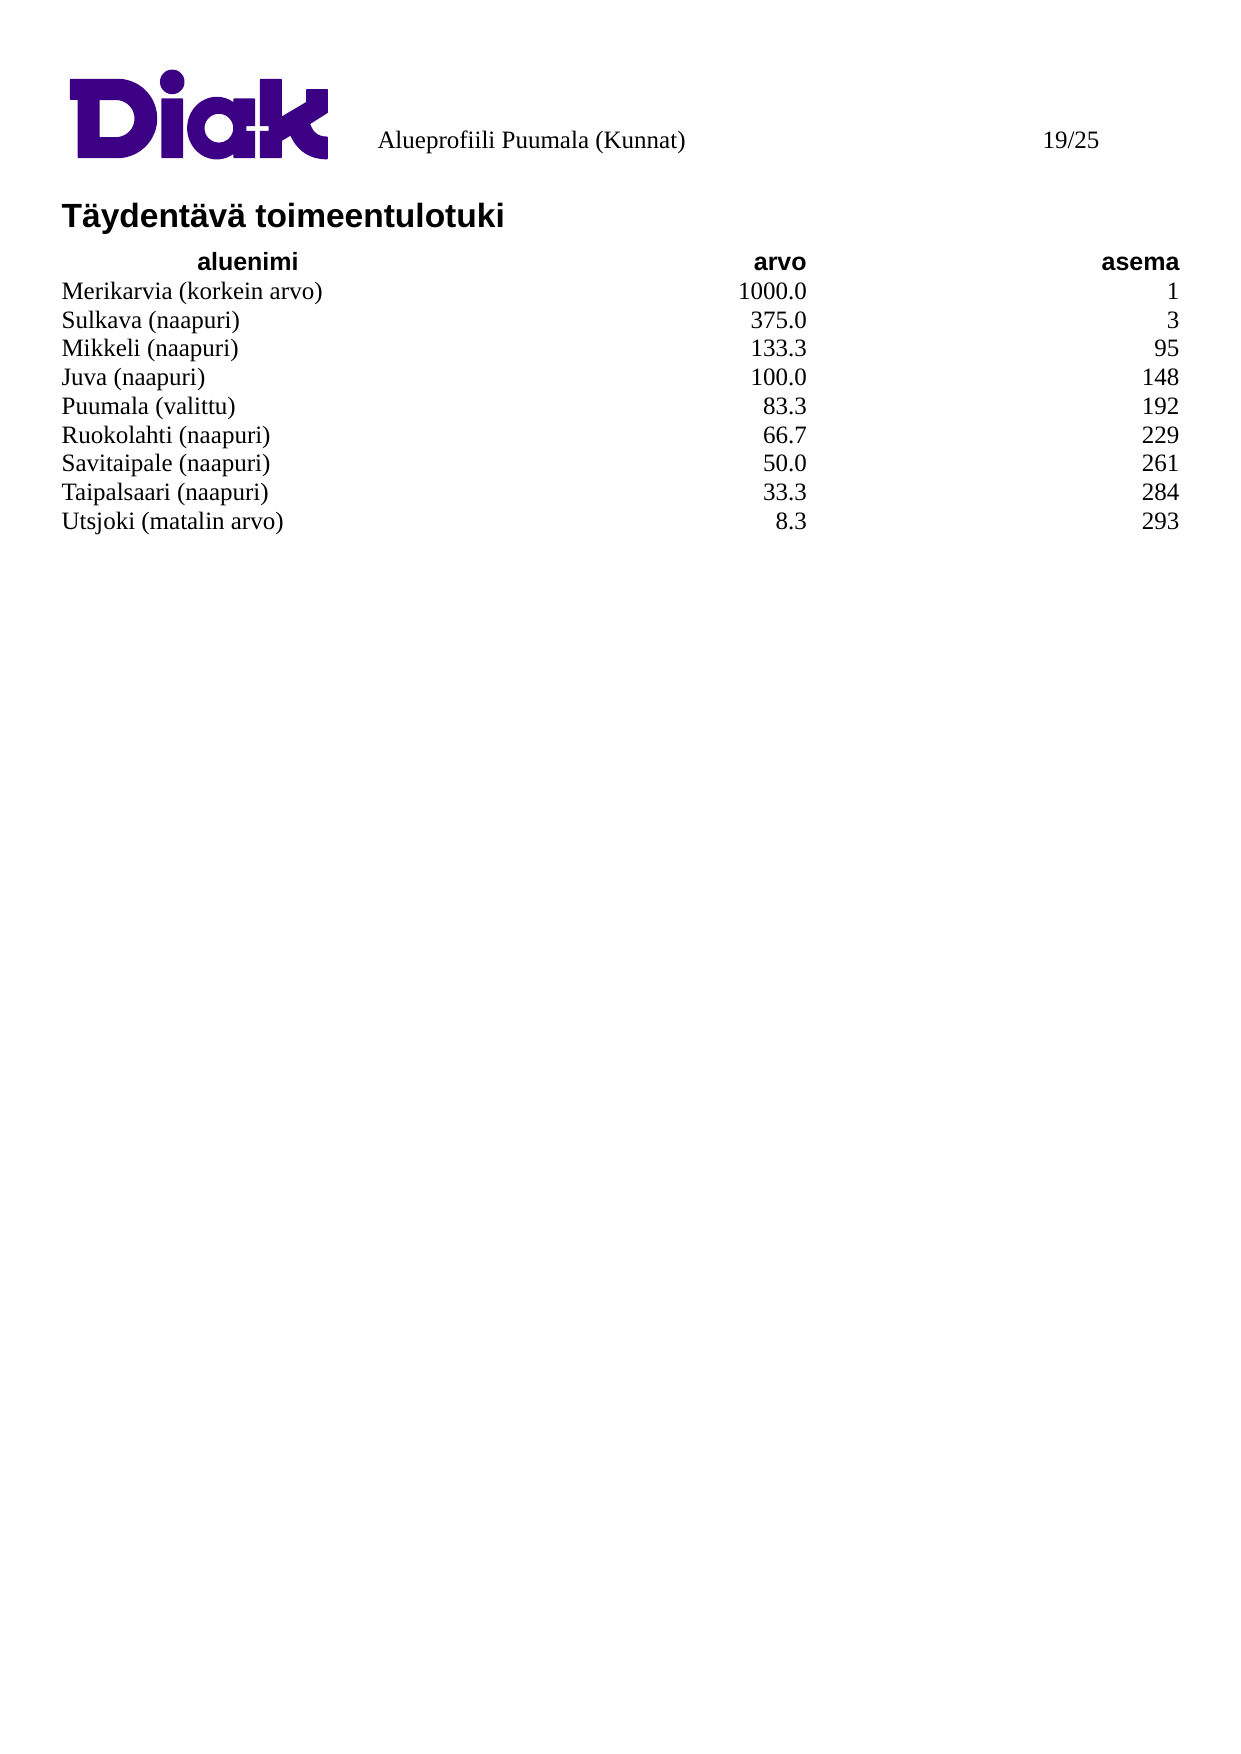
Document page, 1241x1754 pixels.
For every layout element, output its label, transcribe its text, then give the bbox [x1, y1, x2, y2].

table_cell Ruokolahti (naapuri) [61, 420, 434, 448]
table_cell 284 [806, 477, 1179, 506]
table_cell Juva (naapuri) [61, 362, 434, 391]
table_cell Savitaipale (naapuri) [61, 449, 434, 477]
table_cell 50.0 [434, 449, 806, 477]
table_cell Sulkava (naapuri) [61, 305, 434, 333]
table_cell 261 [806, 449, 1179, 477]
table_cell 148 [806, 362, 1179, 391]
table_cell Taipalsaari (naapuri) [61, 477, 434, 506]
table_header asema [806, 247, 1179, 276]
table_cell 33.3 [434, 477, 806, 506]
table_cell Puumala (valittu) [61, 391, 434, 420]
table_cell 100.0 [434, 362, 806, 391]
table_cell 133.3 [434, 334, 806, 362]
table_cell 66.7 [434, 420, 806, 448]
table_cell 293 [806, 506, 1179, 535]
table_cell 229 [806, 420, 1179, 448]
table_cell Mikkeli (naapuri) [61, 334, 434, 362]
table_cell Merikarvia (korkein arvo) [61, 276, 434, 305]
table_cell 8.3 [434, 506, 806, 535]
subtitle Täydentävä toimeentulotuki [61, 196, 1179, 235]
table_cell 3 [806, 305, 1179, 333]
table_cell 1000.0 [434, 276, 806, 305]
table_cell 1 [806, 276, 1179, 305]
table_header arvo [434, 247, 806, 276]
table_header aluenimi [61, 247, 434, 276]
table_cell Utsjoki (matalin arvo) [61, 506, 434, 535]
table_cell 83.3 [434, 391, 806, 420]
table_cell 192 [806, 391, 1179, 420]
table_cell 375.0 [434, 305, 806, 333]
table_cell 95 [806, 334, 1179, 362]
